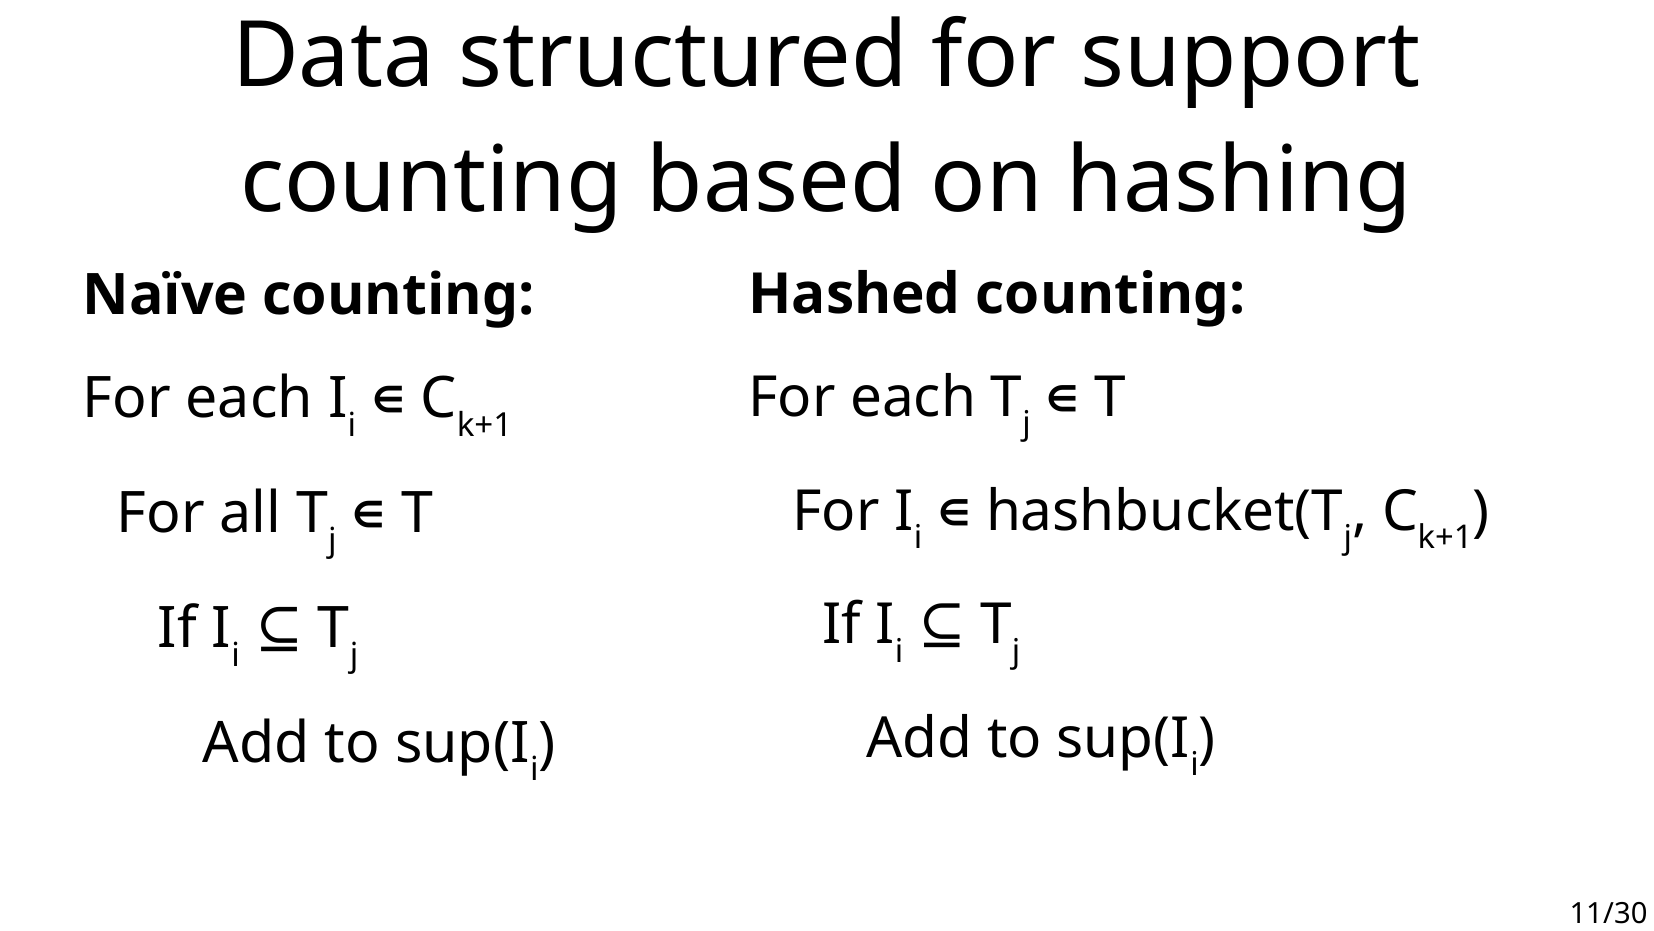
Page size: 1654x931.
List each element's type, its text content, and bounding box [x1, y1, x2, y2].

list Hashed counting: For each Tj ∊ T For Ii ∊ hashbucket(Tj, Ck+1) If Ii ⊆ Tj Add to sup(Ii) [748, 253, 1572, 793]
title Data structured for support counting based on hashing [82, 1, 1571, 226]
list Naïve counting: For each Ii ∊ Ck+1 For all Tj ∊ T If Ii ⊆ Tj Add to sup(Ii) [82, 253, 697, 793]
